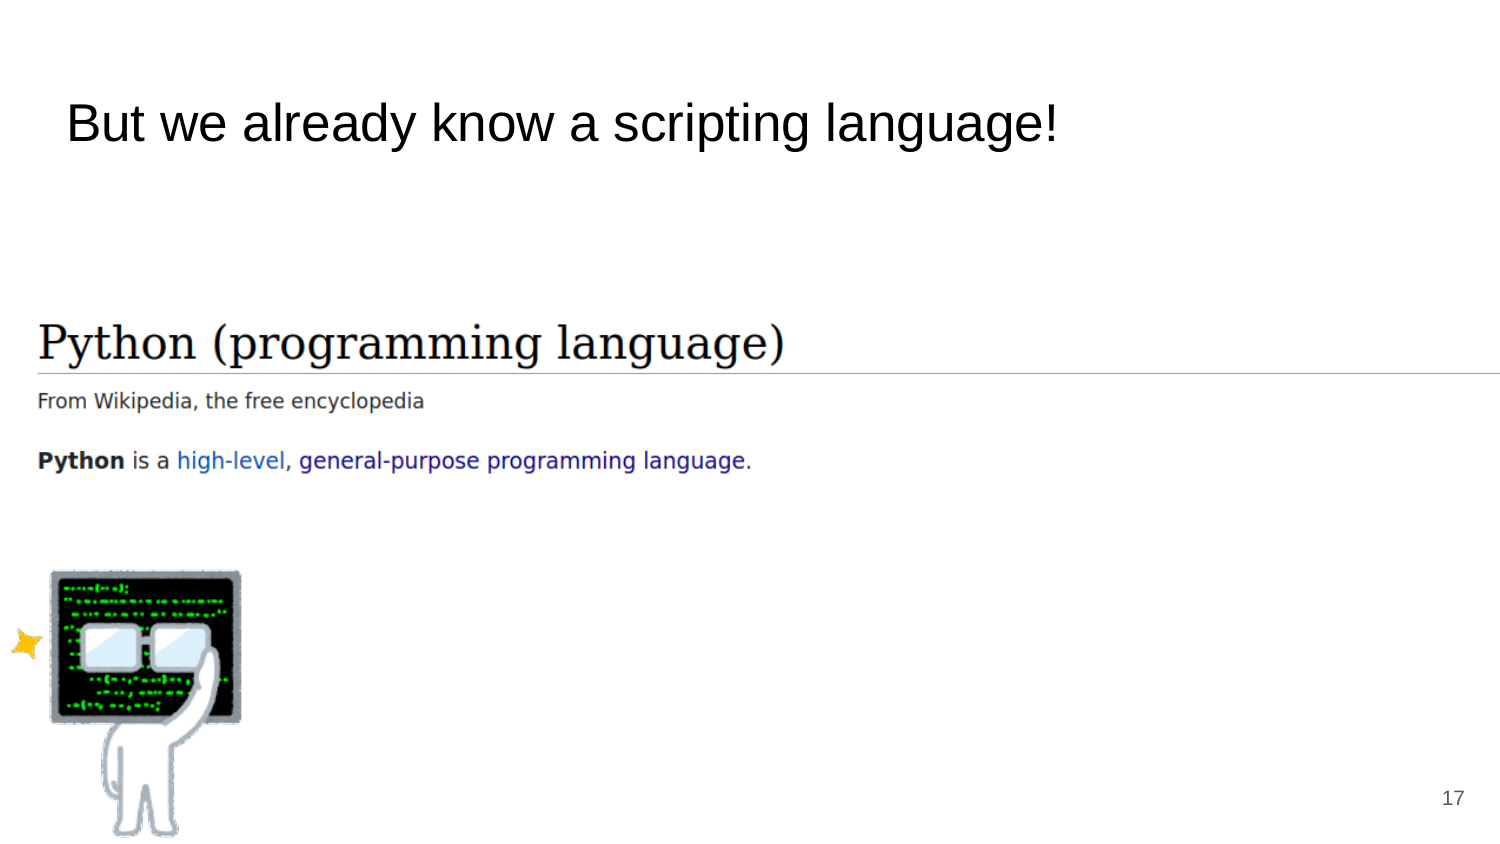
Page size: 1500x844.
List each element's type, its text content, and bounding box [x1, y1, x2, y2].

slide_number [1389, 764, 1480, 830]
picture [0, 562, 282, 844]
title But we already know a scripting language! [51, 72, 1449, 167]
text_box [18, 446, 1500, 554]
picture [0, 289, 1500, 554]
